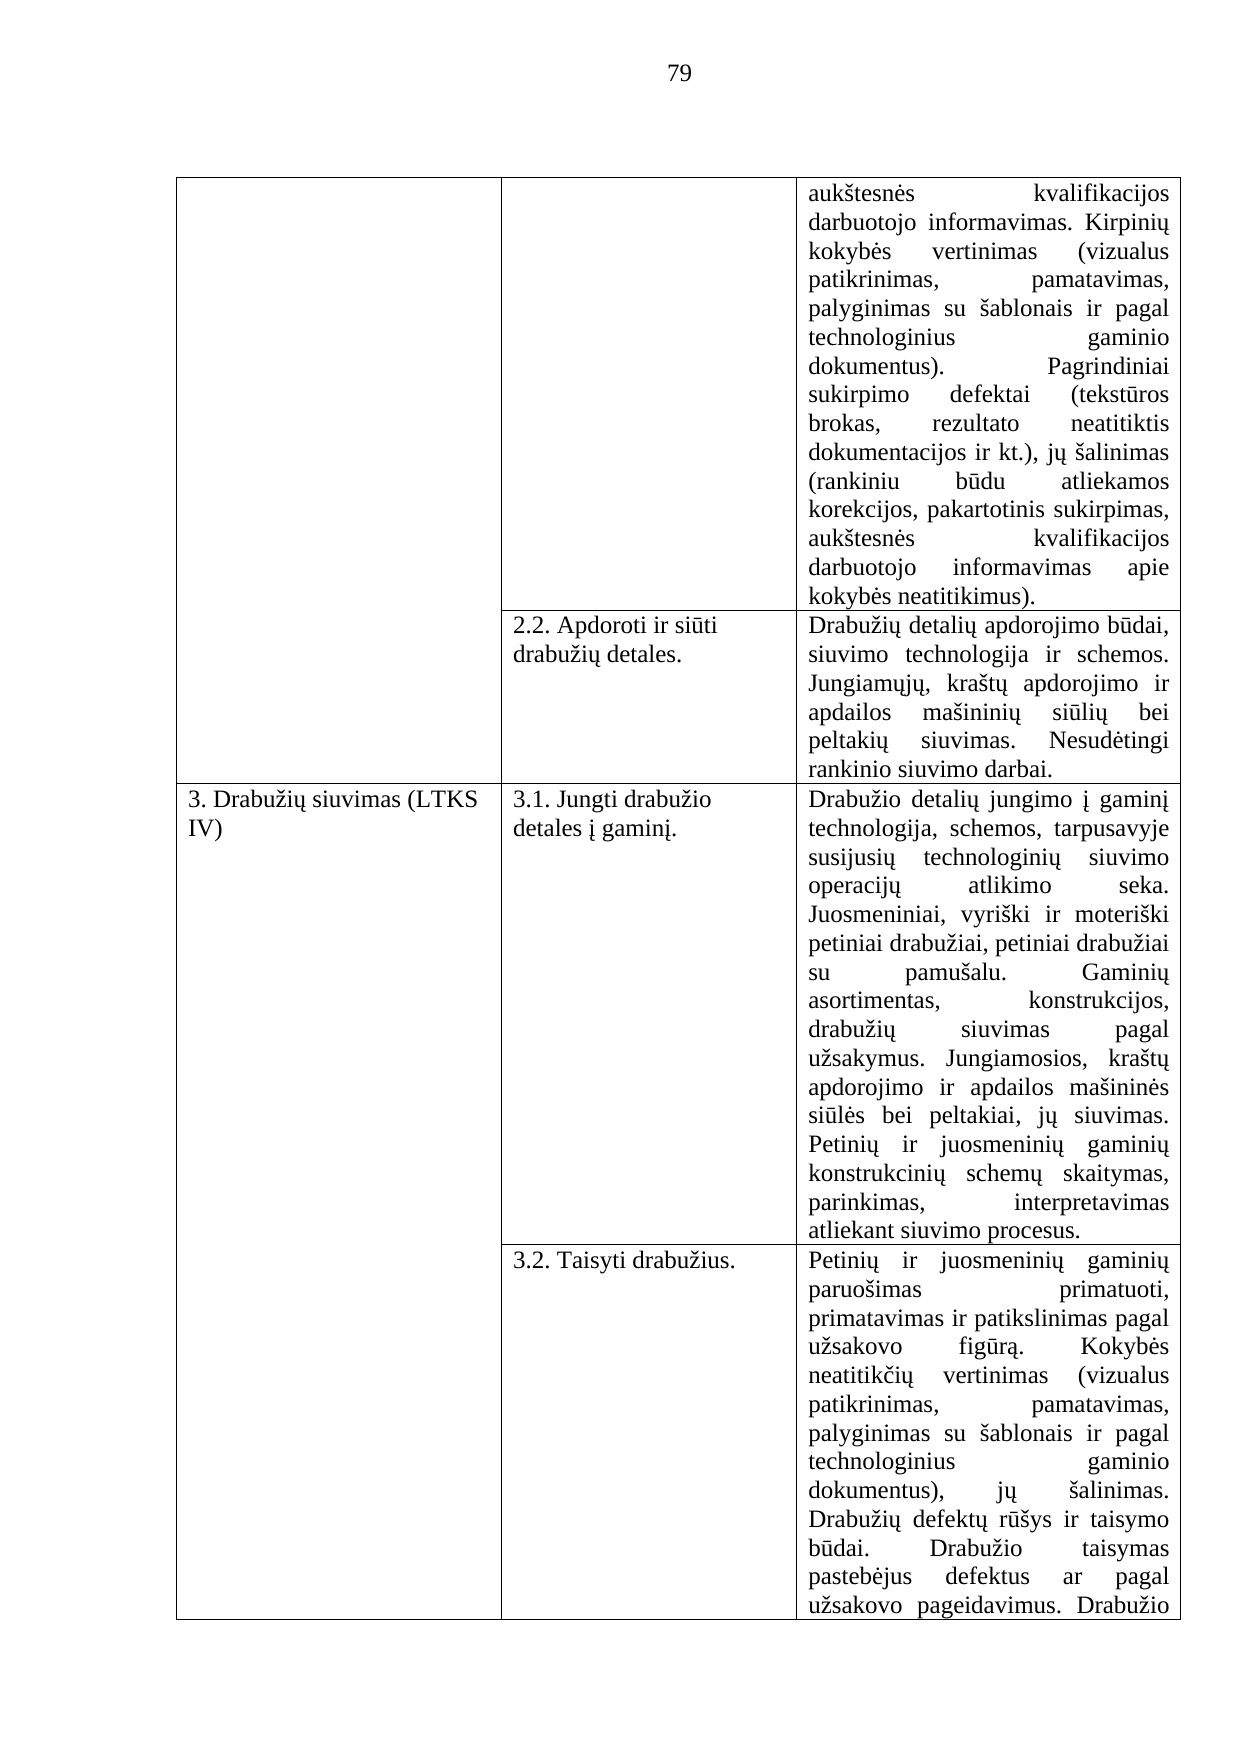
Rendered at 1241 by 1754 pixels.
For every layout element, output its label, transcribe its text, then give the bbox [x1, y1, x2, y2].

table_cell Drabužio detalių jungimo į gaminį technologija, schemos, tarpusavyje susijusių technologinių siuvimo operacijų atlikimo seka. Juosmeniniai, vyriški ir moteriški petiniai drabužiai, petiniai drabužiai su pamušalu. Gaminių asortimentas, konstrukcijos, drabužių siuvimas pagal užsakymus. Jungiamosios, kraštų apdorojimo ir apdailos mašininės siūlės bei peltakiai, jų siuvimas. Petinių ir juosmeninių gaminių konstrukcinių schemų skaitymas, parinkimas, interpretavimas atliekant siuvimo procesus. [797, 784, 1180, 1244]
table_cell Petinių ir juosmeninių gaminių paruošimas primatuoti, primatavimas ir patikslinimas pagal užsakovo figūrą. Kokybės neatitikčių vertinimas (vizualus patikrinimas, pamatavimas, palyginimas su šablonais ir pagal technologinius gaminio dokumentus), jų šalinimas. Drabužių defektų rūšys ir taisymo būdai. Drabužio taisymas pastebėjus defektus ar pagal užsakovo pageidavimus. Drabužio [797, 1245, 1180, 1619]
table_cell aukštesnės kvalifikacijos darbuotojo informavimas. Kirpinių kokybės vertinimas (vizualus patikrinimas, pamatavimas, palyginimas su šablonais ir pagal technologinius gaminio dokumentus). Pagrindiniai sukirpimo defektai (tekstūros brokas, rezultato neatitiktis dokumentacijos ir kt.), jų šalinimas (rankiniu būdu atliekamos korekcijos, pakartotinis sukirpimas, aukštesnės kvalifikacijos darbuotojo informavimas apie kokybės neatitikimus). [797, 178, 1180, 609]
table_cell [177, 178, 501, 783]
table_cell 3.1. Jungti drabužio detales į gaminį. [502, 784, 796, 1244]
table_cell 3.2. Taisyti drabužius. [502, 1245, 796, 1619]
table_cell 2.2. Apdoroti ir siūti drabužių detales. [502, 611, 796, 783]
table_cell 3. Drabužių siuvimas (LTKS IV) [177, 784, 501, 1619]
table_cell Drabužių detalių apdorojimo būdai, siuvimo technologija ir schemos. Jungiamųjų, kraštų apdorojimo ir apdailos mašininių siūlių bei peltakių siuvimas. Nesudėtingi rankinio siuvimo darbai. [797, 611, 1180, 783]
table_cell [502, 178, 796, 609]
